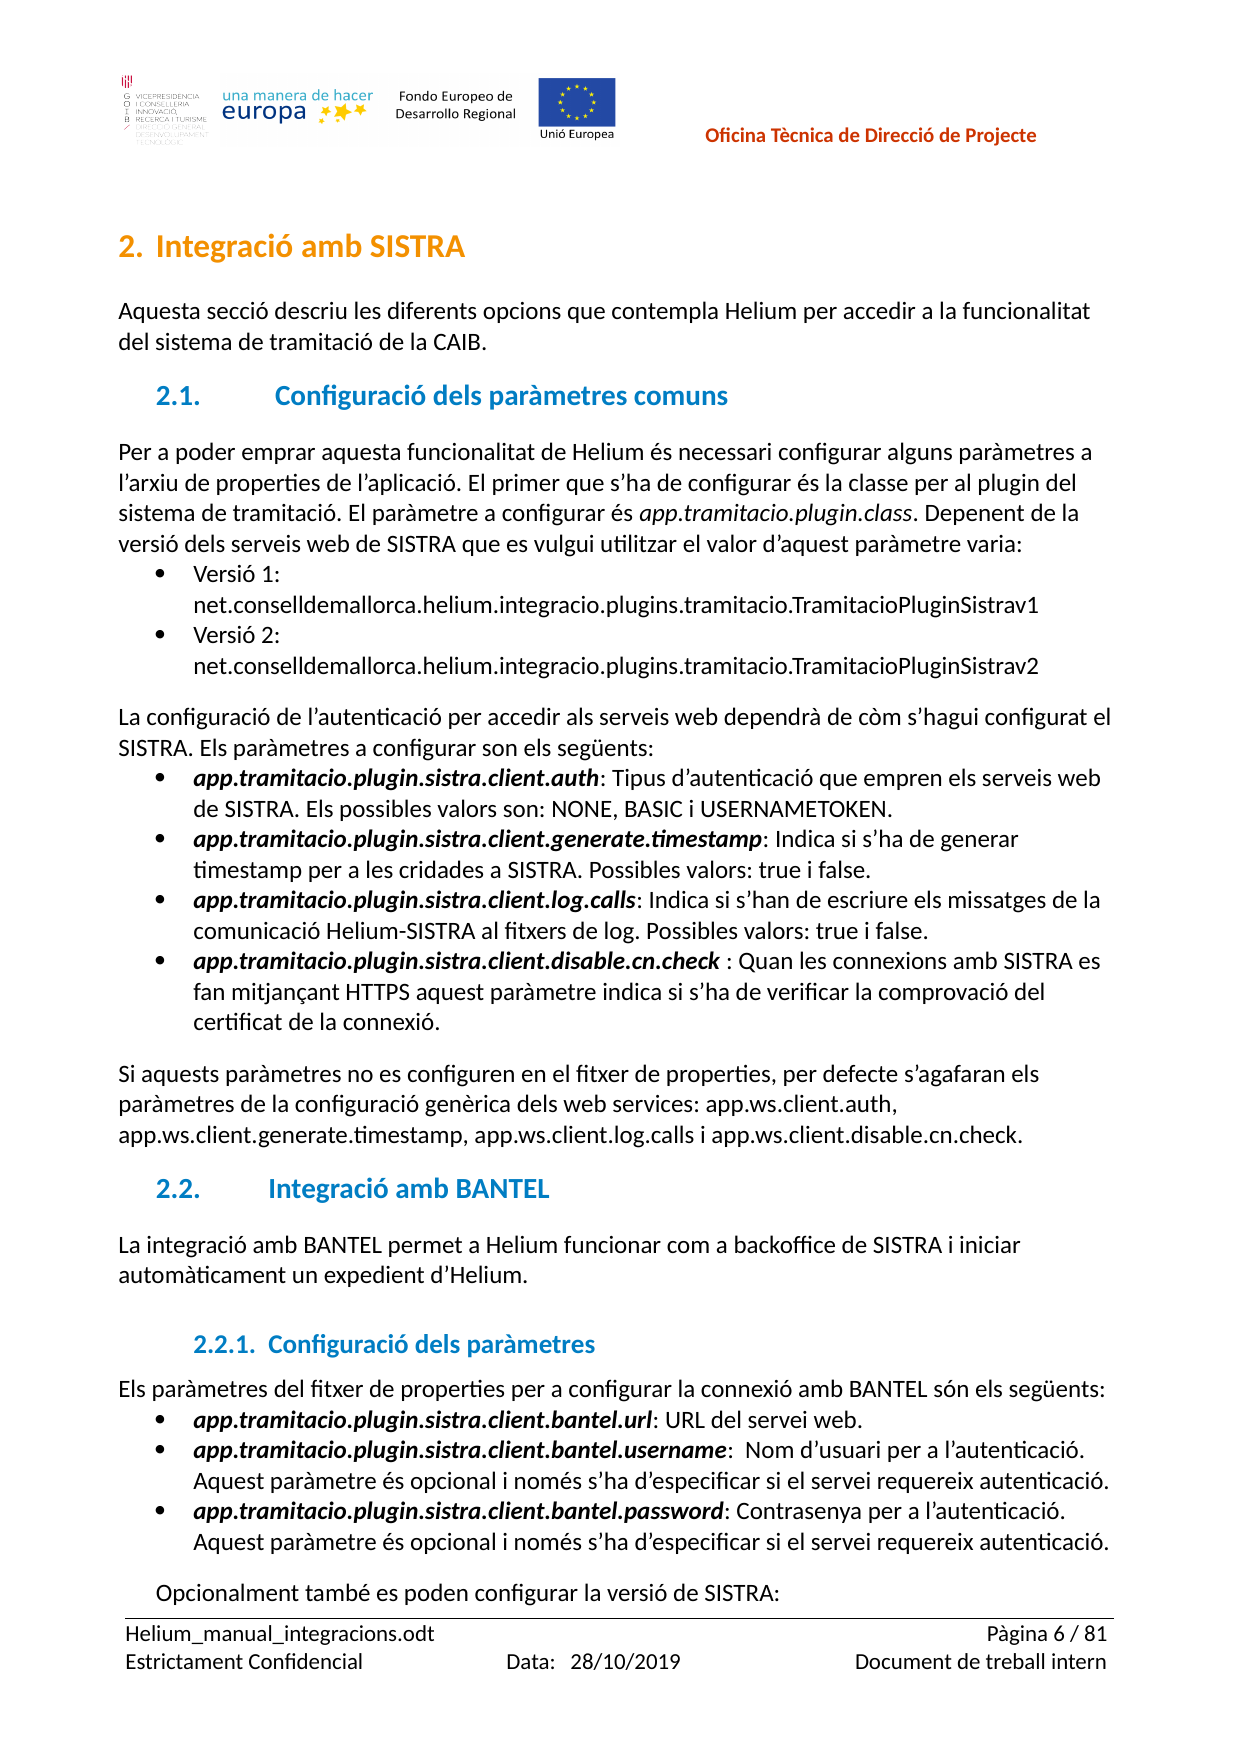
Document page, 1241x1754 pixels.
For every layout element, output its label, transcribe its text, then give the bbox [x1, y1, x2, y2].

subtitle Integració amb SISTRA [118, 225, 1122, 266]
list app.tramitacio.plugin.sistra.client.generate.timestamp: Indica si s’ha de generar timestamp per a les cridades a SISTRA. Possibles valors: true i false. [156, 823, 1122, 884]
list app.tramitacio.plugin.sistra.client.bantel.url: URL del servei web. [156, 1404, 1122, 1434]
text Aquesta secció descriu les diferents opcions que contempla Helium per accedir a la funcionalitat del sistema de tramitació de la CAIB. [118, 295, 1122, 356]
picture [118, 73, 213, 147]
list app.tramitacio.plugin.sistra.client.log.calls: Indica si s’han de escriure els missatges de la comunicació Helium-SISTRA al fitxers de log. Possibles valors: true i false. [156, 884, 1122, 945]
text La configuració de l’autenticació per accedir als serveis web dependrà de còm s’hagui configurat el SISTRA. Els paràmetres a configurar son els següents: [118, 701, 1122, 762]
text Per a poder emprar aquesta funcionalitat de Helium és necessari configurar alguns paràmetres a l’arxiu de properties de l’aplicació. El primer que s’ha de configurar és la classe per al plugin del sistema de tramitació. El paràmetre a configurar és app.tramitacio.plugin.class. Depenent de la versió dels serveis web de SISTRA que es vulgui utilitzar el valor d’aquest paràmetre varia: [118, 436, 1122, 558]
list Versió 2: net.conselldemallorca.helium.integracio.plugins.tramitacio.TramitacioPluginSistrav2 [156, 619, 1122, 680]
picture [219, 73, 621, 147]
subtitle Configuració dels paràmetres [193, 1328, 1122, 1361]
subtitle Integració amb BANTEL [156, 1170, 1122, 1206]
text Opcionalment també es poden configurar la versió de SISTRA: [156, 1577, 1122, 1608]
list app.tramitacio.plugin.sistra.client.bantel.username: Nom d’usuari per a l’autenticació. Aquest paràmetre és opcional i només s’ha d’especificar si el servei requereix autenticació. [156, 1434, 1122, 1495]
text La integració amb BANTEL permet a Helium funcionar com a backoffice de SISTRA i iniciar automàticament un expedient d’Helium. [118, 1229, 1122, 1290]
list app.tramitacio.plugin.sistra.client.auth: Tipus d’autenticació que empren els serveis web de SISTRA. Els possibles valors son: NONE, BASIC i USERNAMETOKEN. [156, 762, 1122, 823]
subtitle Configuració dels paràmetres comuns [156, 377, 1122, 412]
text Els paràmetres del fitxer de properties per a configurar la connexió amb BANTEL són els següents: [118, 1373, 1122, 1404]
list Versió 1: net.conselldemallorca.helium.integracio.plugins.tramitacio.TramitacioPluginSistrav1 [156, 558, 1122, 619]
text Si aquests paràmetres no es configuren en el fitxer de properties, per defecte s’agafaran els paràmetres de la configuració genèrica dels web services: app.ws.client.auth, app.ws.client.generate.timestamp, app.ws.client.log.calls i app.ws.client.disable.cn.check. [118, 1058, 1122, 1149]
list app.tramitacio.plugin.sistra.client.disable.cn.check : Quan les connexions amb SISTRA es fan mitjançant HTTPS aquest paràmetre indica si s’ha de verificar la comprovació del certificat de la connexió. [156, 945, 1122, 1037]
list app.tramitacio.plugin.sistra.client.bantel.password: Contrasenya per a l’autenticació. Aquest paràmetre és opcional i només s’ha d’especificar si el servei requereix autenticació. [156, 1495, 1122, 1556]
